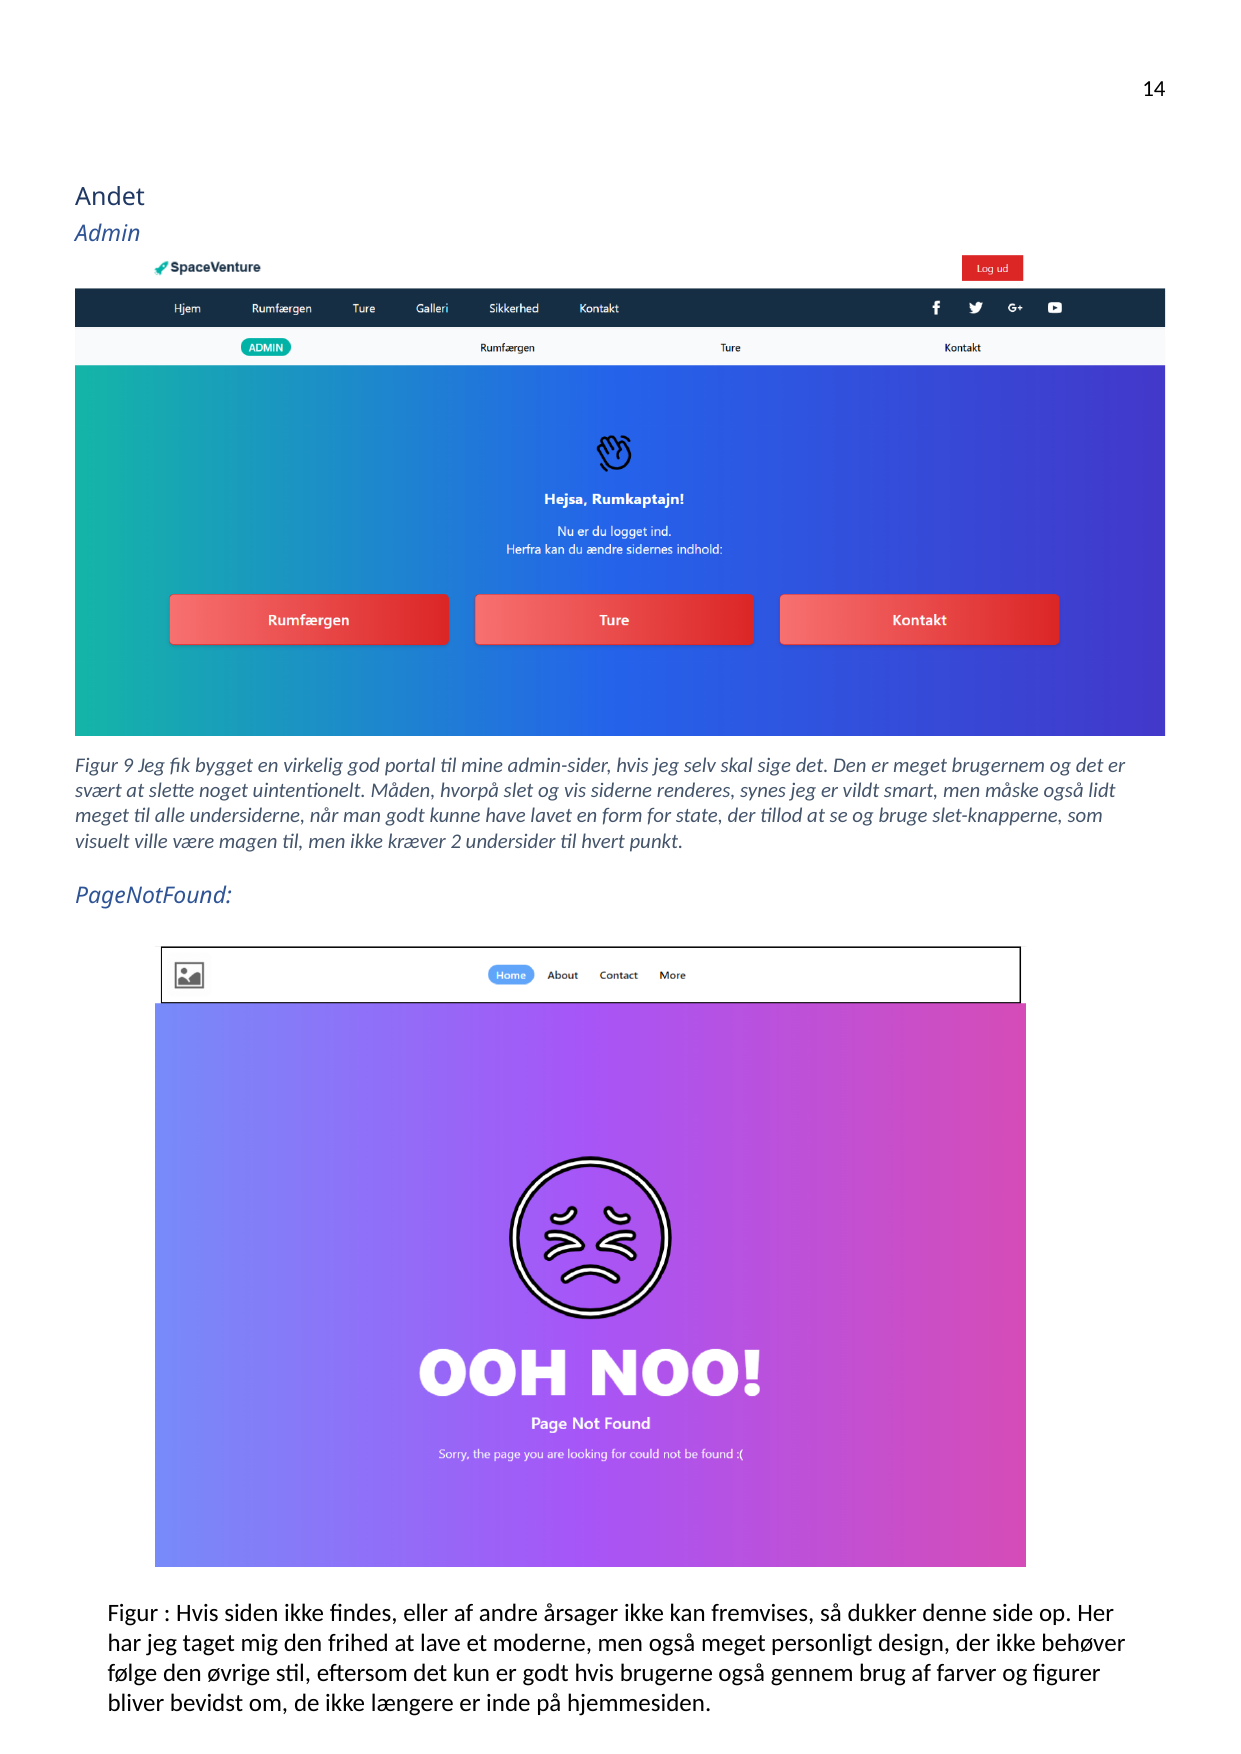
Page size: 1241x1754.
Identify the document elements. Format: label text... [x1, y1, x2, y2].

subtitle Admin [75, 217, 1165, 248]
text Figur 9 Jeg fik bygget en virkelig god portal til mine admin-sider, hvis jeg selv skal sige det. Den er meget brugernem og det er svært at slette noget uintentionelt. Måden, hvorpå slet og vis siderne renderes, synes jeg er vildt smart, men måske også lidt meget til alle undersiderne, når man godt kunne have lavet en form for state, der tillod at se og bruge slet-knapperne, som visuelt ville være magen til, men ikke kræver 2 undersider til hvert punkt. [75, 752, 1165, 853]
subtitle Andet [75, 179, 1165, 213]
subtitle PageNotFound: [75, 878, 1165, 910]
